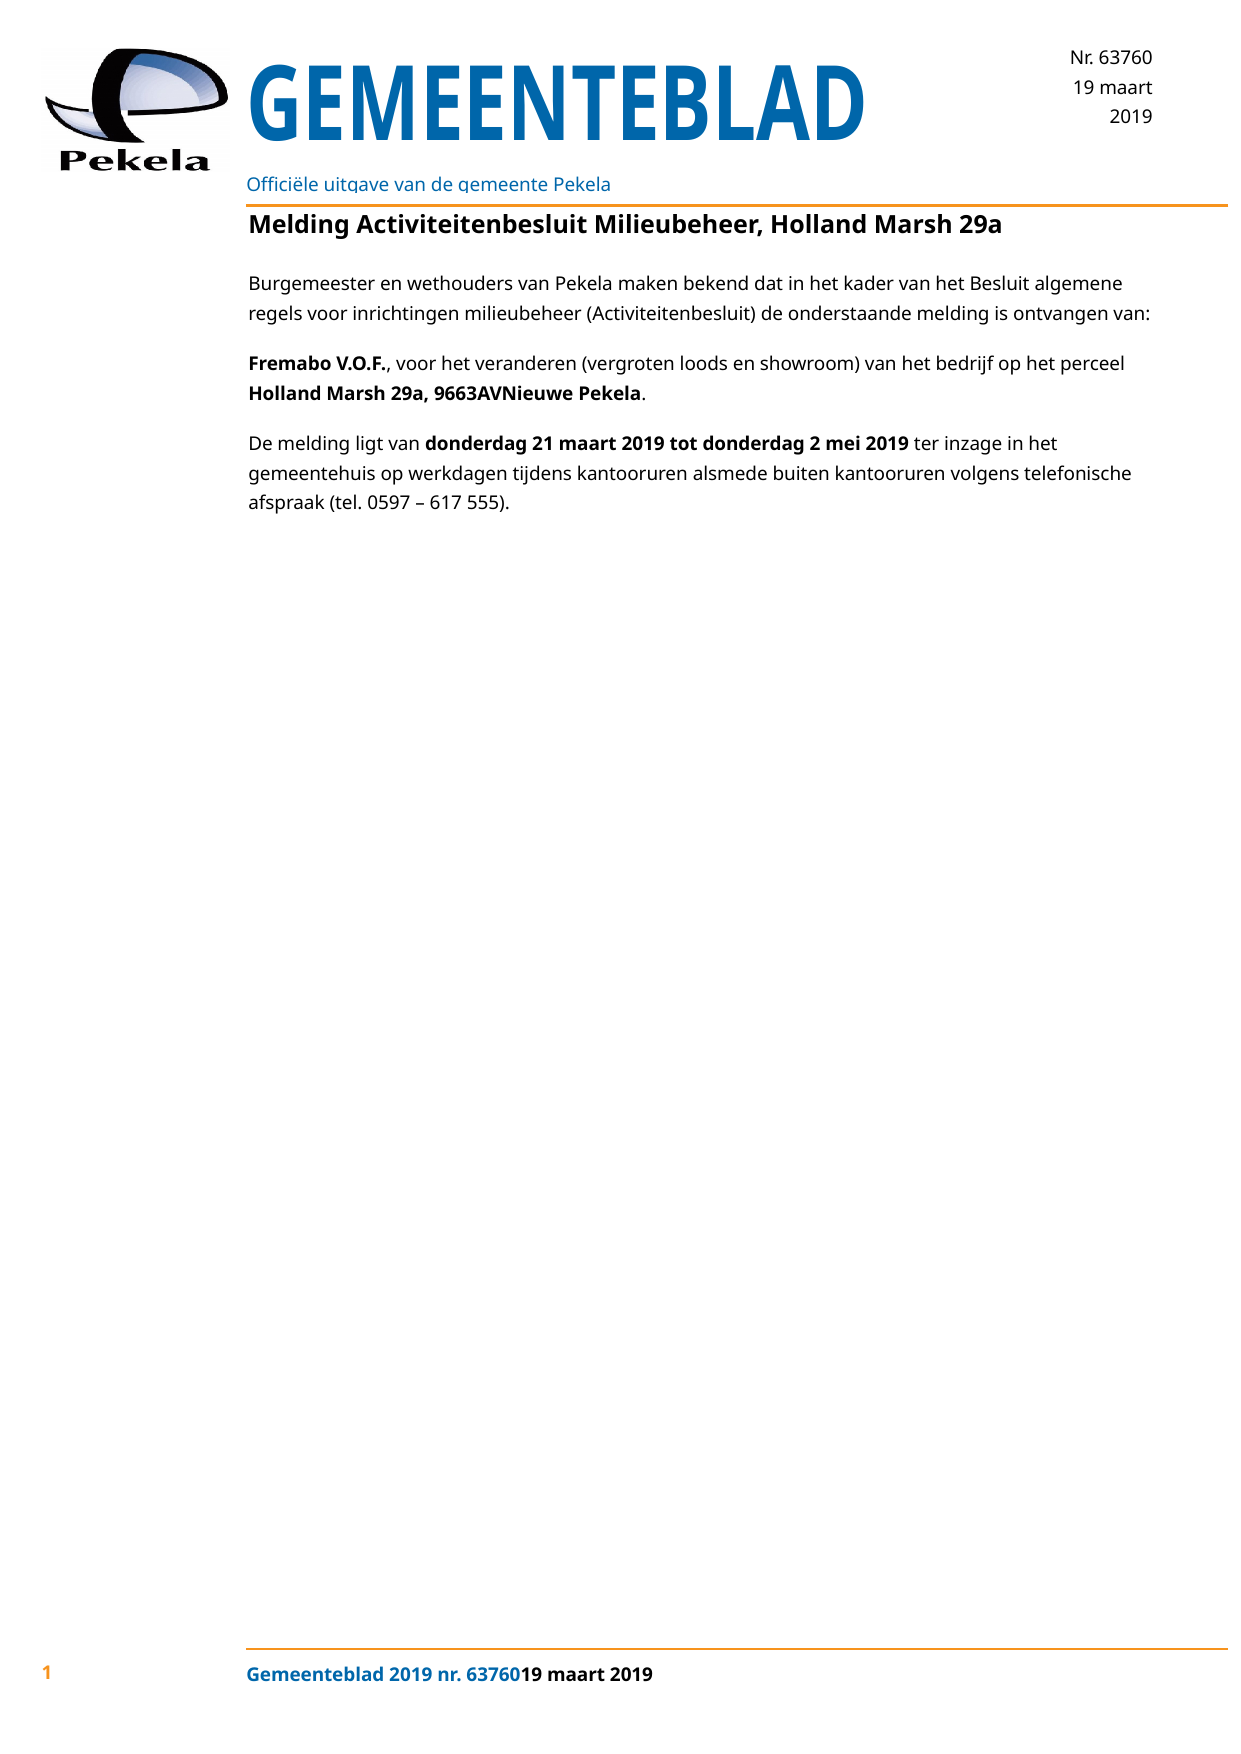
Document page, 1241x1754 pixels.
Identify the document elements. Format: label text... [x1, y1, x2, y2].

text Fremabo V.O.F., voor het veranderen (vergroten loods en showroom) van het bedrijf op het perceel Holland Marsh 29a, 9663AVNieuwe Pekela. [248, 350, 1152, 406]
picture [41, 47, 231, 172]
text Melding Activiteitenbesluit Milieubeheer, Holland Marsh 29a [248, 207, 1152, 241]
text De melding ligt van donderdag 21 maart 2019 tot donderdag 2 mei 2019 ter inzage in het gemeentehuis op werkdagen tijdens kantooruren alsmede buiten kantooruren volgens telefonische afspraak (tel. 0597 – 617 555). [248, 430, 1152, 515]
text Burgemeester en wethouders van Pekela maken bekend dat in het kader van het Besluit algemene regels voor inrichtingen milieubeheer (Activiteitenbesluit) de onderstaande melding is ontvangen van: [248, 270, 1152, 326]
